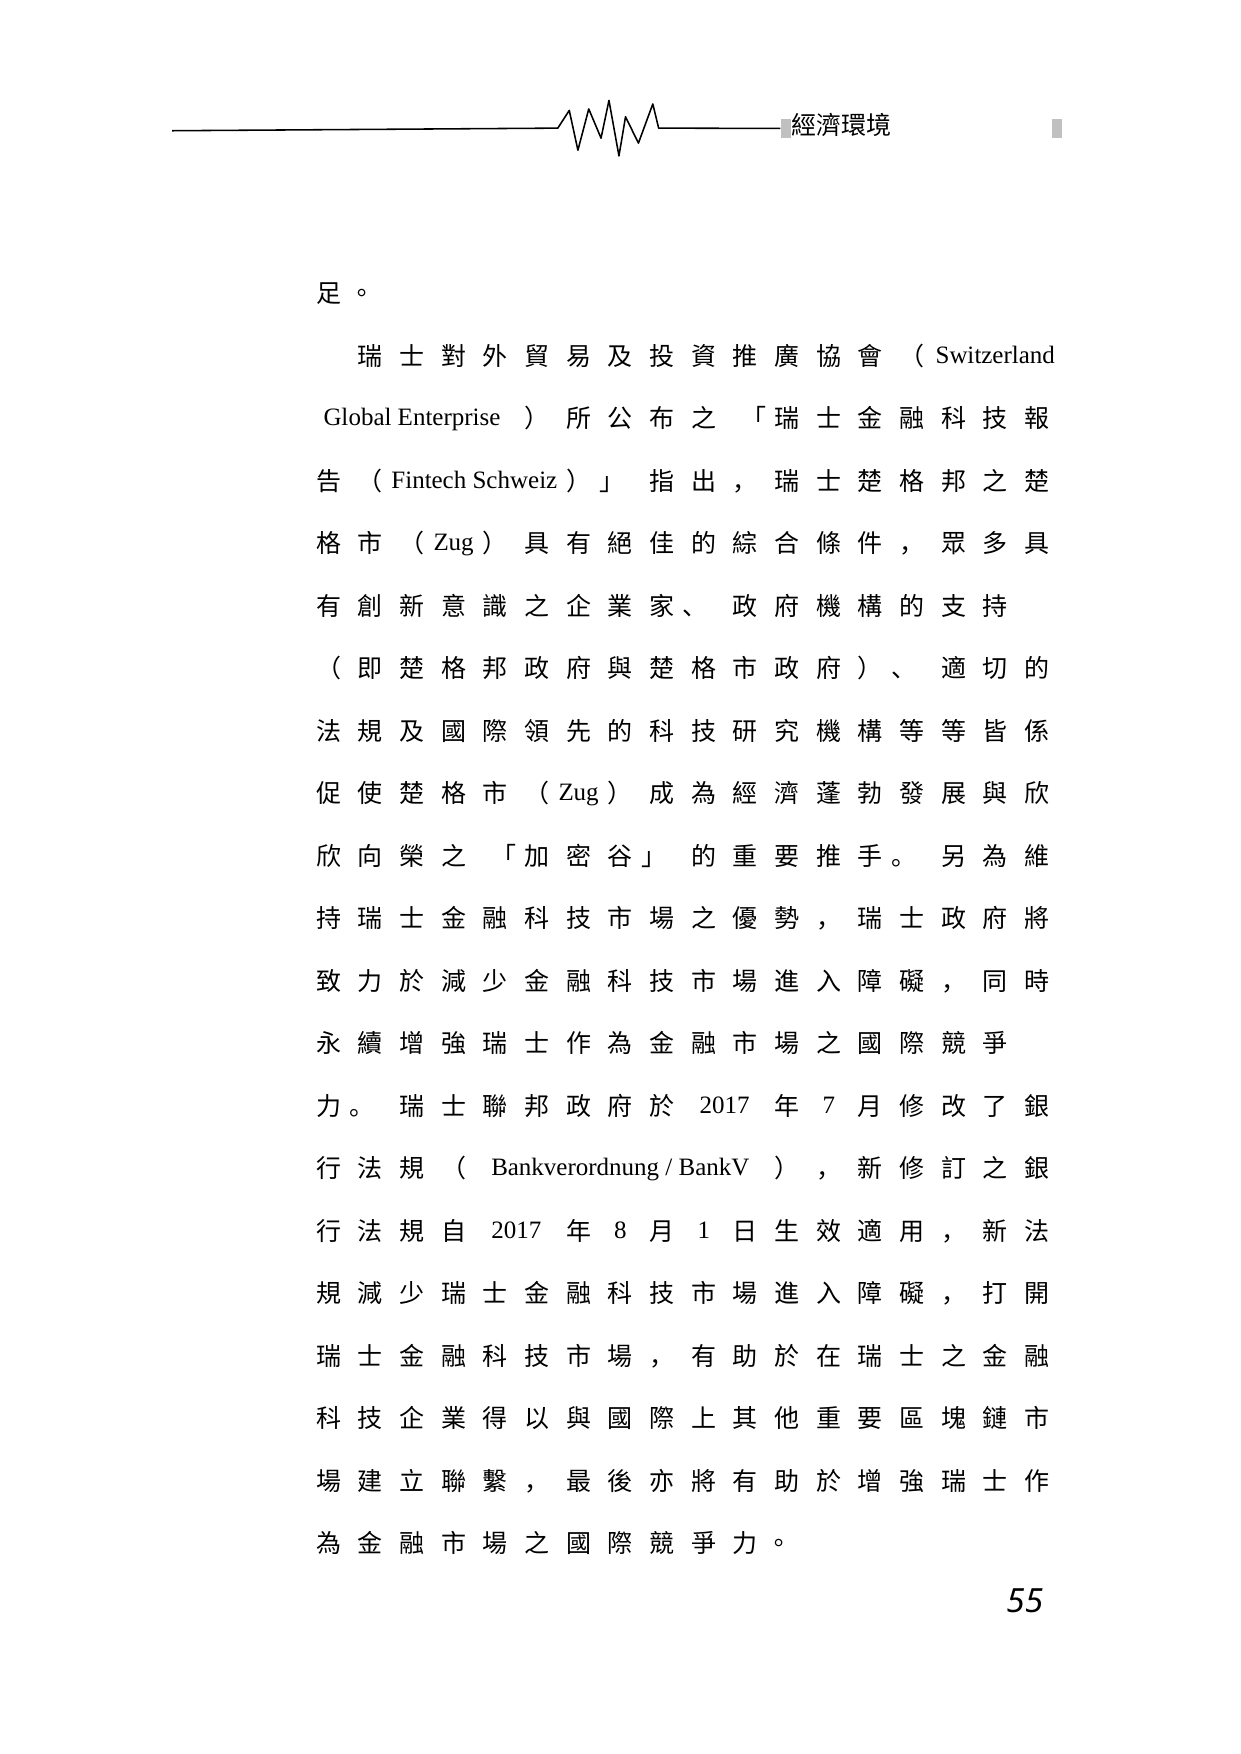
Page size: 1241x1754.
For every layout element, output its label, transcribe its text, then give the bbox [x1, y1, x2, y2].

text 瑞士對外貿易及投資推廣協會（Switzerland Global Enterprise）所公布之「瑞士金融科技報告（Fintech Schweiz）」指出，瑞士楚格邦之楚格市（Zug）具有絕佳的綜合條件，眾多具有創新意識之企業家、政府機構的支持（即楚格邦政府與楚格市政府）、適切的法規及國際領先的科技研究機構等等皆係促使楚格市（Zug）成為經濟蓬勃發展與欣欣向榮之「加密谷」的重要推手。另為維持瑞士金融科技市場之優勢，瑞士政府將致力於減少金融科技市場進入障礙，同時永續增強瑞士作為金融市場之國際競爭力。瑞士聯邦政府於2017年7月修改了銀行法規（Bankverordnung / BankV），新修訂之銀行法規自2017年8月1日生效適用，新法規減少瑞士金融科技市場進入障礙，打開瑞士金融科技市場，有助於在瑞士之金融科技企業得以與國際上其他重要區塊鏈市場建立聯繫，最後亦將有助於增強瑞士作為金融市場之國際競爭力。 [281, 313, 1058, 1563]
text 足。 [281, 250, 1058, 313]
